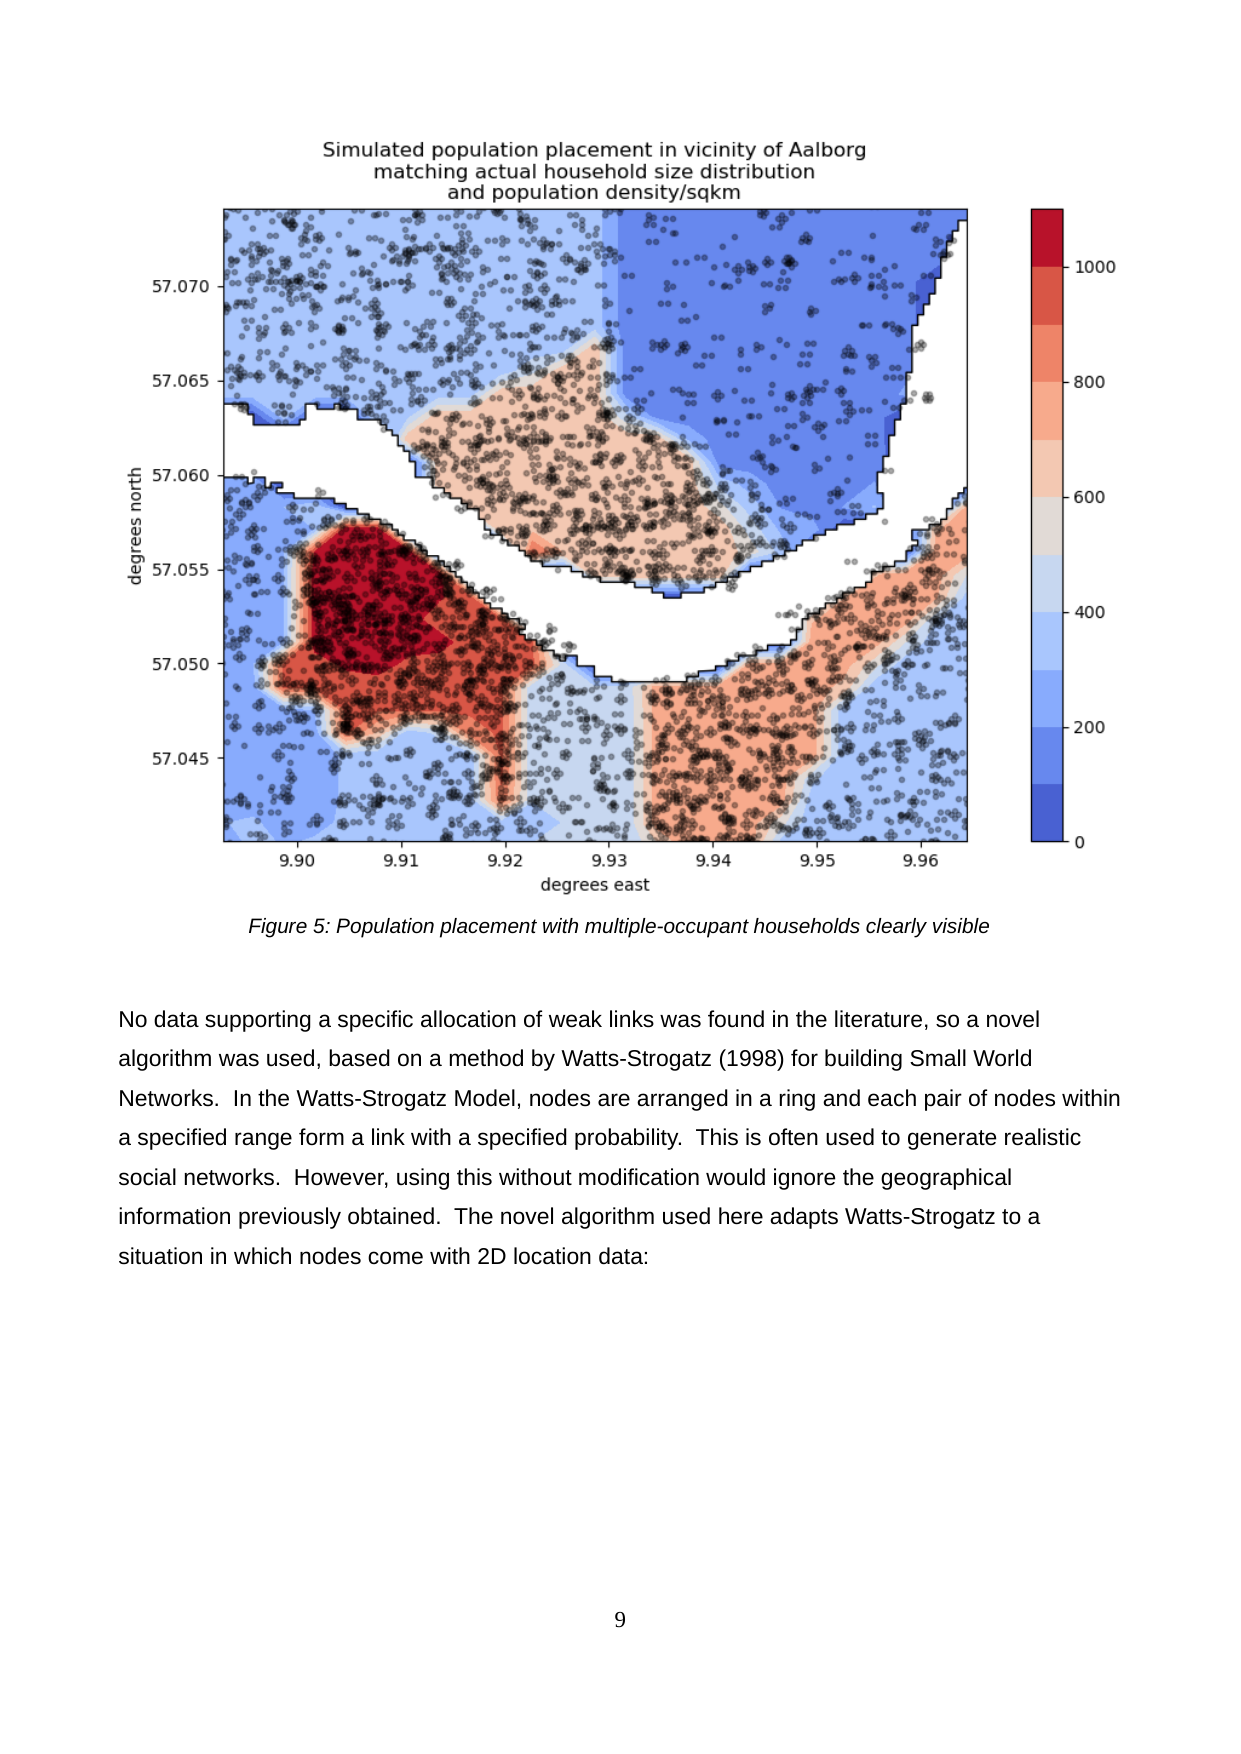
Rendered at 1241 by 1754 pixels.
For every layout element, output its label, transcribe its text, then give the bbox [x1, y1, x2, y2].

text Figure 5: Population placement with multiple-occupant households clearly visible [118, 915, 1122, 938]
text No data supporting a specific allocation of weak links was found in the literature, so a novel algorithm was used, based on a method by Watts-Strogatz (1998) for building Small World Networks. In the Watts-Strogatz Model, nodes are arranged in a ring and each pair of nodes within a specified range form a link with a specified probability. This is often used to generate realistic social networks. However, using this without modification would ignore the geographical information previously obtained. The novel algorithm used here adapts Watts-Strogatz to a situation in which nodes come with 2D location data: [118, 1006, 1122, 1269]
picture [118, 130, 1123, 915]
